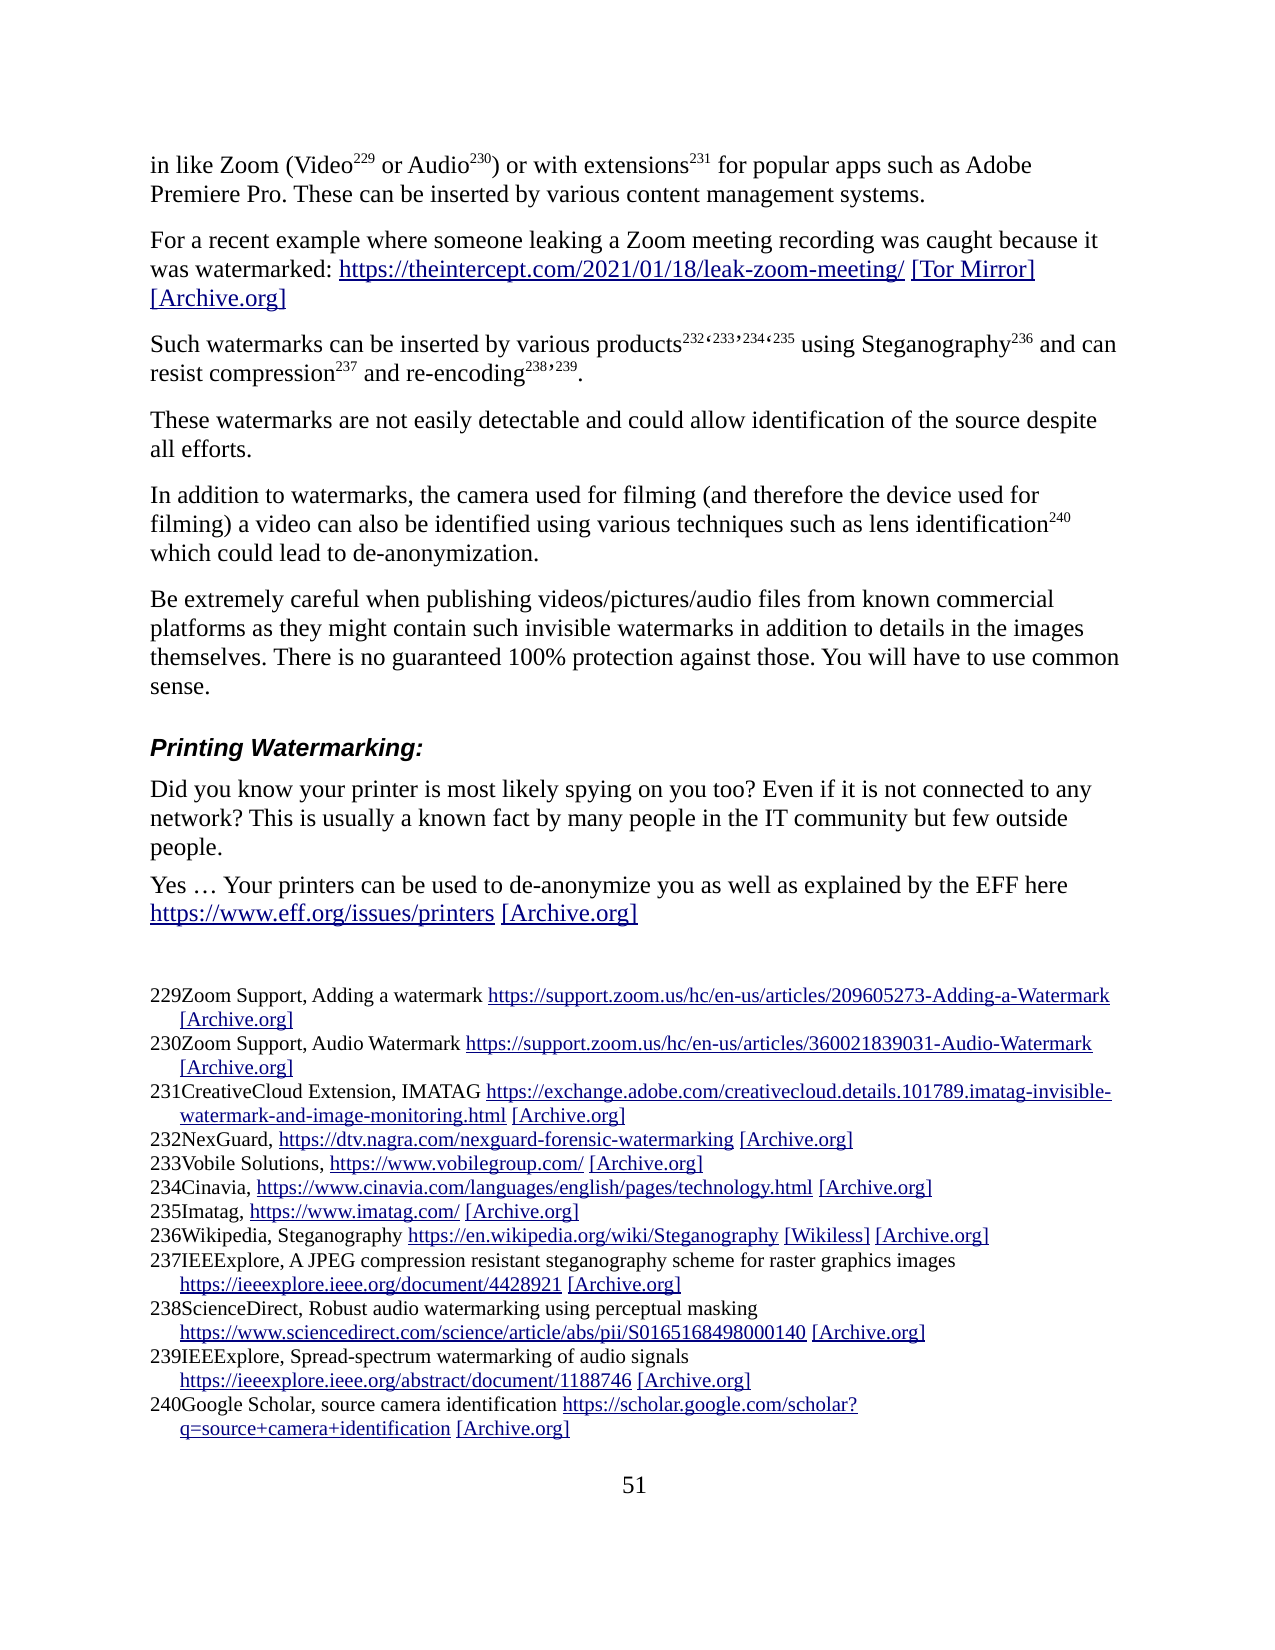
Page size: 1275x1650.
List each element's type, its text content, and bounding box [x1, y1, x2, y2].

text For a recent example where someone leaking a Zoom meeting recording was caught because it was watermarked: https://theintercept.com/2021/01/18/leak-zoom-meeting/ [Tor Mirror] [Archive.org] [150, 225, 1125, 312]
text These watermarks are not easily detectable and could allow identification of the source despite all efforts. [150, 405, 1125, 462]
text Imatag, https://www.imatag.com/ [Archive.org] [150, 1199, 1125, 1223]
text IEEExplore, A JPEG compression resistant steganography scheme for raster graphics images https://ieeexplore.ieee.org/document/4428921 [Archive.org] [150, 1247, 1125, 1296]
text Zoom Support, Audio Watermark https://support.zoom.us/hc/en-us/articles/360021839031-Audio-Watermark [Archive.org] [150, 1031, 1125, 1079]
text IEEExplore, Spread-spectrum watermarking of audio signals https://ieeexplore.ieee.org/abstract/document/1188746 [Archive.org] [150, 1344, 1125, 1392]
text NexGuard, https://dtv.nagra.com/nexguard-forensic-watermarking [Archive.org] [150, 1127, 1125, 1151]
text ScienceDirect, Robust audio watermarking using perceptual masking https://www.sciencedirect.com/science/article/abs/pii/S0165168498000140 [Archive.org] [150, 1296, 1125, 1344]
text Zoom Support, Adding a watermark https://support.zoom.us/hc/en-us/articles/209605273-Adding-a-Watermark [Archive.org] [150, 983, 1125, 1031]
text Yes … Your printers can be used to de-anonymize you as well as explained by the EFF here https://www.eff.org/issues/printers [Archive.org] [150, 870, 1125, 927]
text Cinavia, https://www.cinavia.com/languages/english/pages/technology.html [Archive.org] [150, 1175, 1125, 1199]
text Vobile Solutions, https://www.vobilegroup.com/ [Archive.org] [150, 1151, 1125, 1175]
subtitle Printing Watermarking: [150, 733, 1125, 762]
text Such watermarks can be inserted by various products‘’‘ using Steganography and can resist compression and re-encoding’. [150, 329, 1125, 387]
text in like Zoom (Video or Audio) or with extensions for popular apps such as Adobe Premiere Pro. These can be inserted by various content management systems. [150, 150, 1125, 207]
text Be extremely careful when publishing videos/pictures/audio files from known commercial platforms as they might contain such invisible watermarks in addition to details in the images themselves. There is no guaranteed 100% protection against those. You will have to use common sense. [150, 584, 1125, 699]
text CreativeCloud Extension, IMATAG https://exchange.adobe.com/creativecloud.details.101789.imatag-invisible-watermark-and-image-monitoring.html [Archive.org] [150, 1079, 1125, 1127]
text Google Scholar, source camera identification https://scholar.google.com/scholar?q=source+camera+identification [Archive.org] [150, 1392, 1125, 1440]
text Wikipedia, Steganography https://en.wikipedia.org/wiki/Steganography [Wikiless] [Archive.org] [150, 1223, 1125, 1247]
text Did you know your printer is most likely spying on you too? Even if it is not connected to any network? This is usually a known fact by many people in the IT community but few outside people. [150, 774, 1125, 861]
text In addition to watermarks, the camera used for filming (and therefore the device used for filming) a video can also be identified using various techniques such as lens identification which could lead to de-anonymization. [150, 480, 1125, 567]
